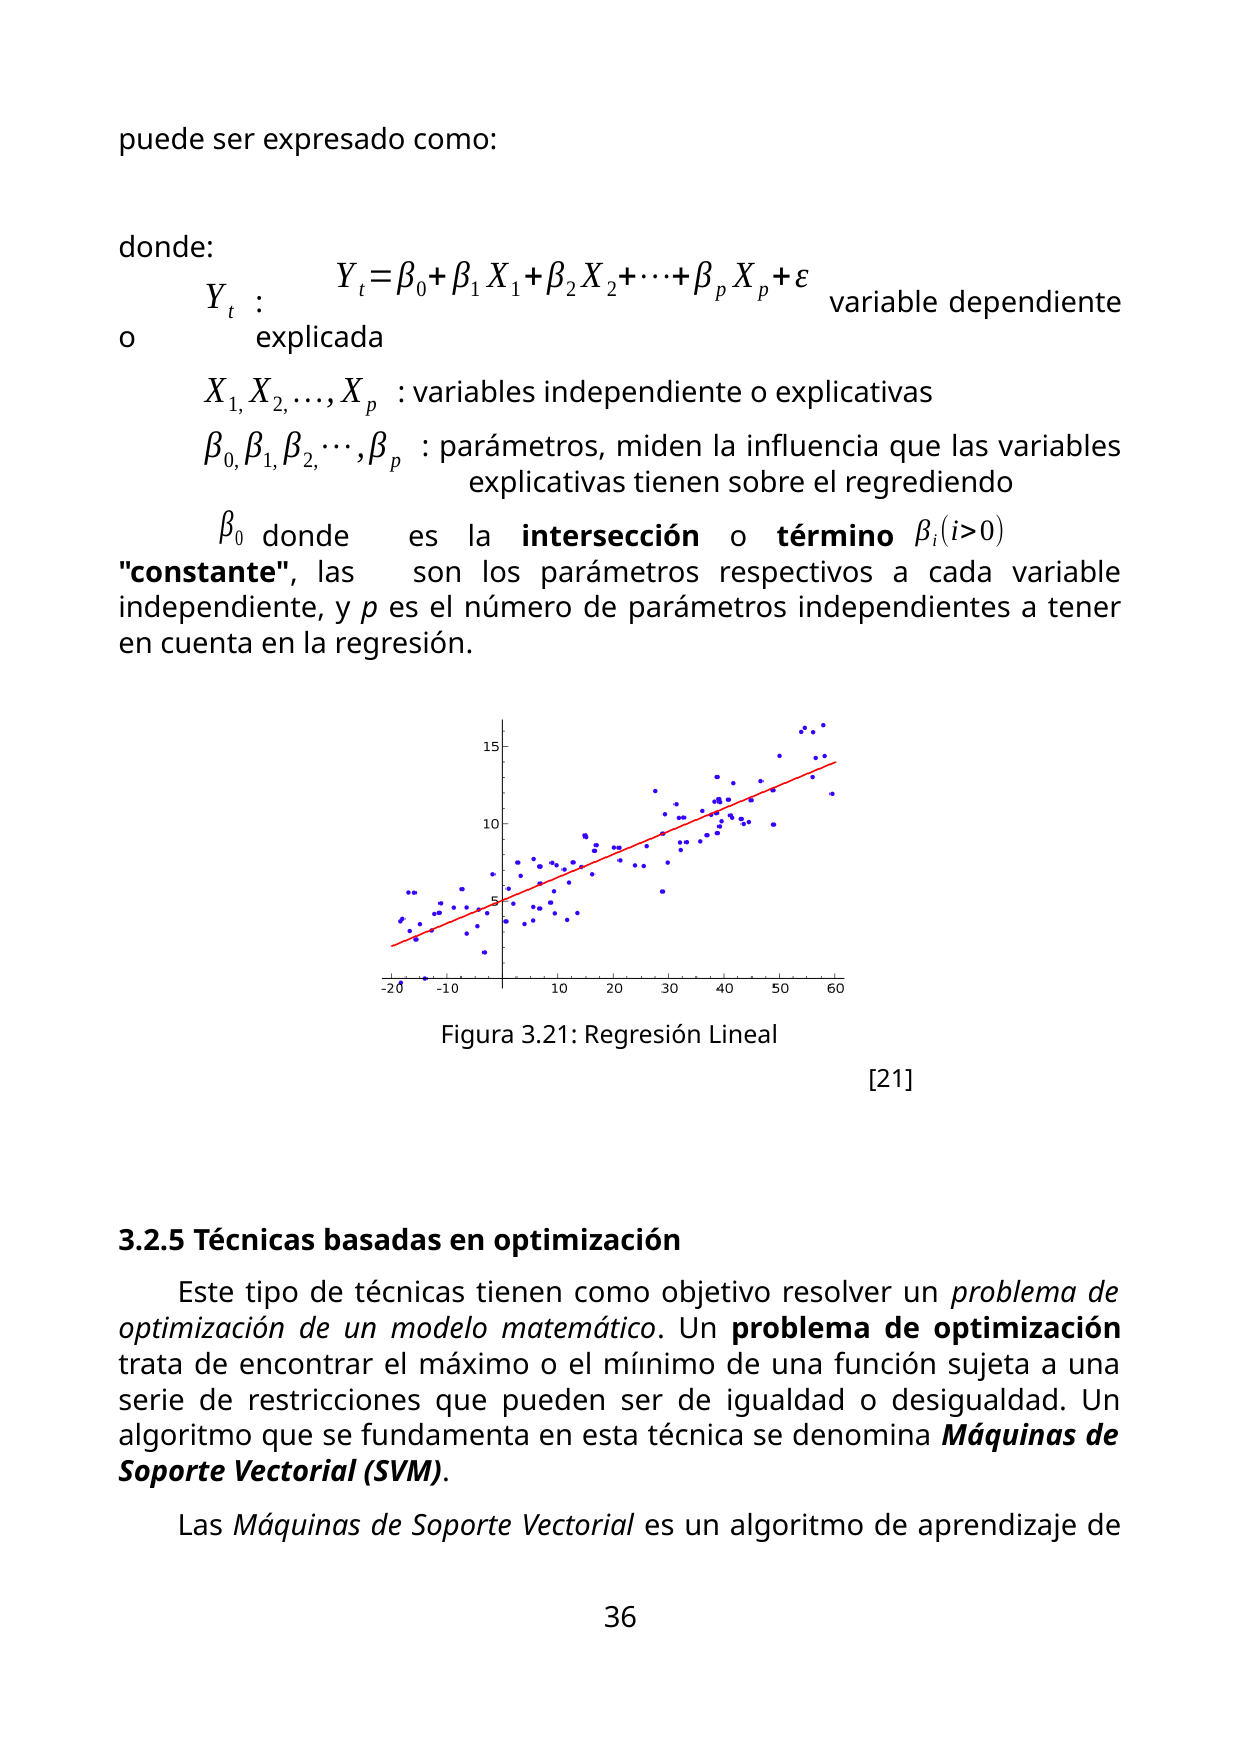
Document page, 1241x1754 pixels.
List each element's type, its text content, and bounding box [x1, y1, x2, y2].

text puede ser expresado como: [118, 118, 1122, 158]
text : variables independiente o explicativas [118, 371, 1122, 411]
text donde: [118, 227, 1122, 266]
text Figura 3.21: Regresión Lineal [372, 1000, 852, 1051]
text : variable dependiente o explicada [118, 281, 1122, 356]
text Este tipo de técnicas tienen como objetivo resolver un problema de optimización de un modelo matemático. Un problema de optimización trata de encontrar el máximo o el míınimo de una función sujeta a una serie de restricciones que pueden ser de igualdad o desigualdad. Un algoritmo que se fundamenta en esta técnica se denomina Máquinas de Soporte Vectorial (SVM). [118, 1272, 1122, 1490]
subtitle Técnicas basadas en optimización [118, 1219, 1122, 1259]
text Las Máquinas de Soporte Vectorial es un algoritmo de aprendizaje de [118, 1504, 1122, 1544]
text : parámetros, miden la influencia que las variables explicativas tienen sobre el regrediendo [118, 425, 1122, 501]
text [21] [118, 1057, 1122, 1096]
picture [372, 711, 853, 1000]
text donde es la intersección o término "constante", las son los parámetros respectivos a cada variable independiente, y p es el número de parámetros independientes a tener en cuenta en la regresión. [118, 515, 1122, 662]
